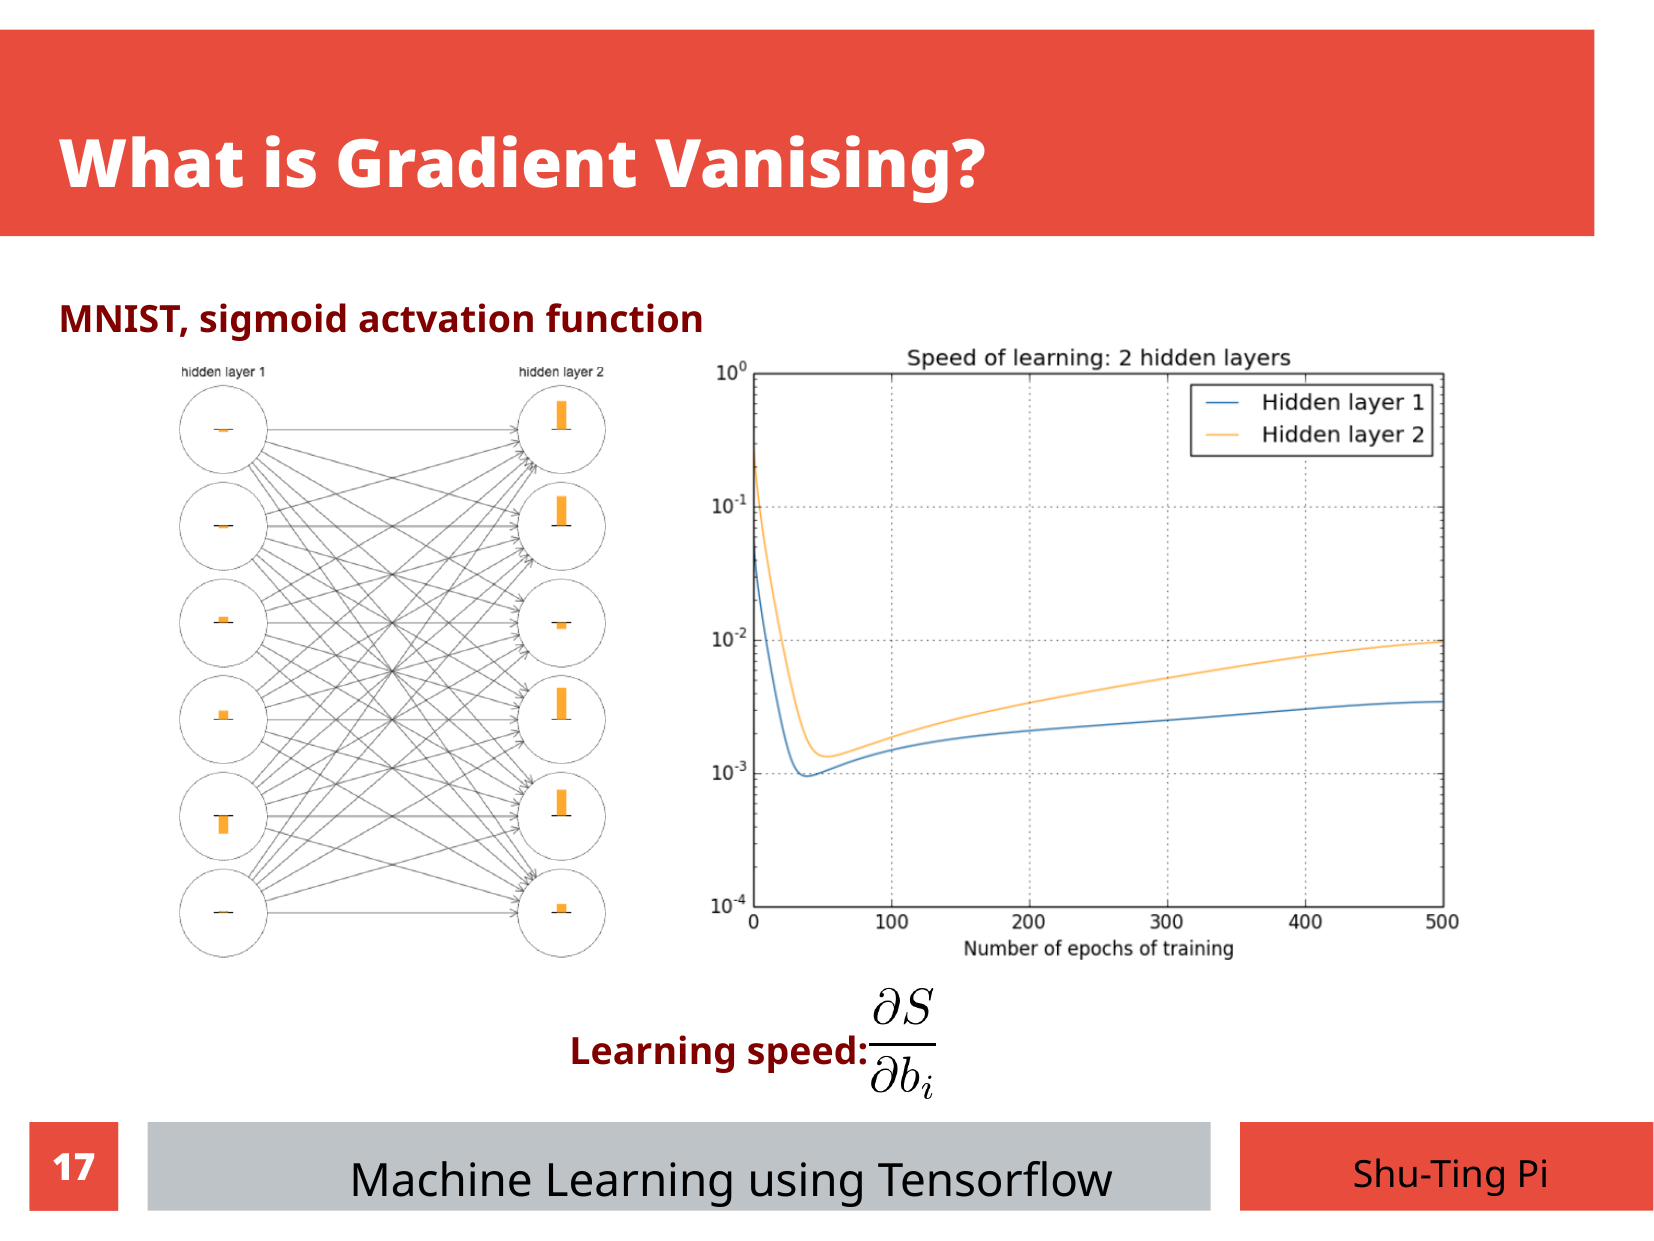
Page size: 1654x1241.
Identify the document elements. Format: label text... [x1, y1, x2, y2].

picture [869, 987, 936, 1099]
text_box Shu-Ting Pi [1338, 1140, 1573, 1203]
text_box Learning speed: [554, 1016, 856, 1079]
picture [162, 354, 612, 965]
text_box Machine Learning using Tensorflow [334, 1139, 1220, 1241]
title What is Gradient Vanising? [59, 59, 1595, 207]
picture [697, 338, 1471, 966]
text_box MNIST, sigmoid actvation function [43, 284, 642, 348]
